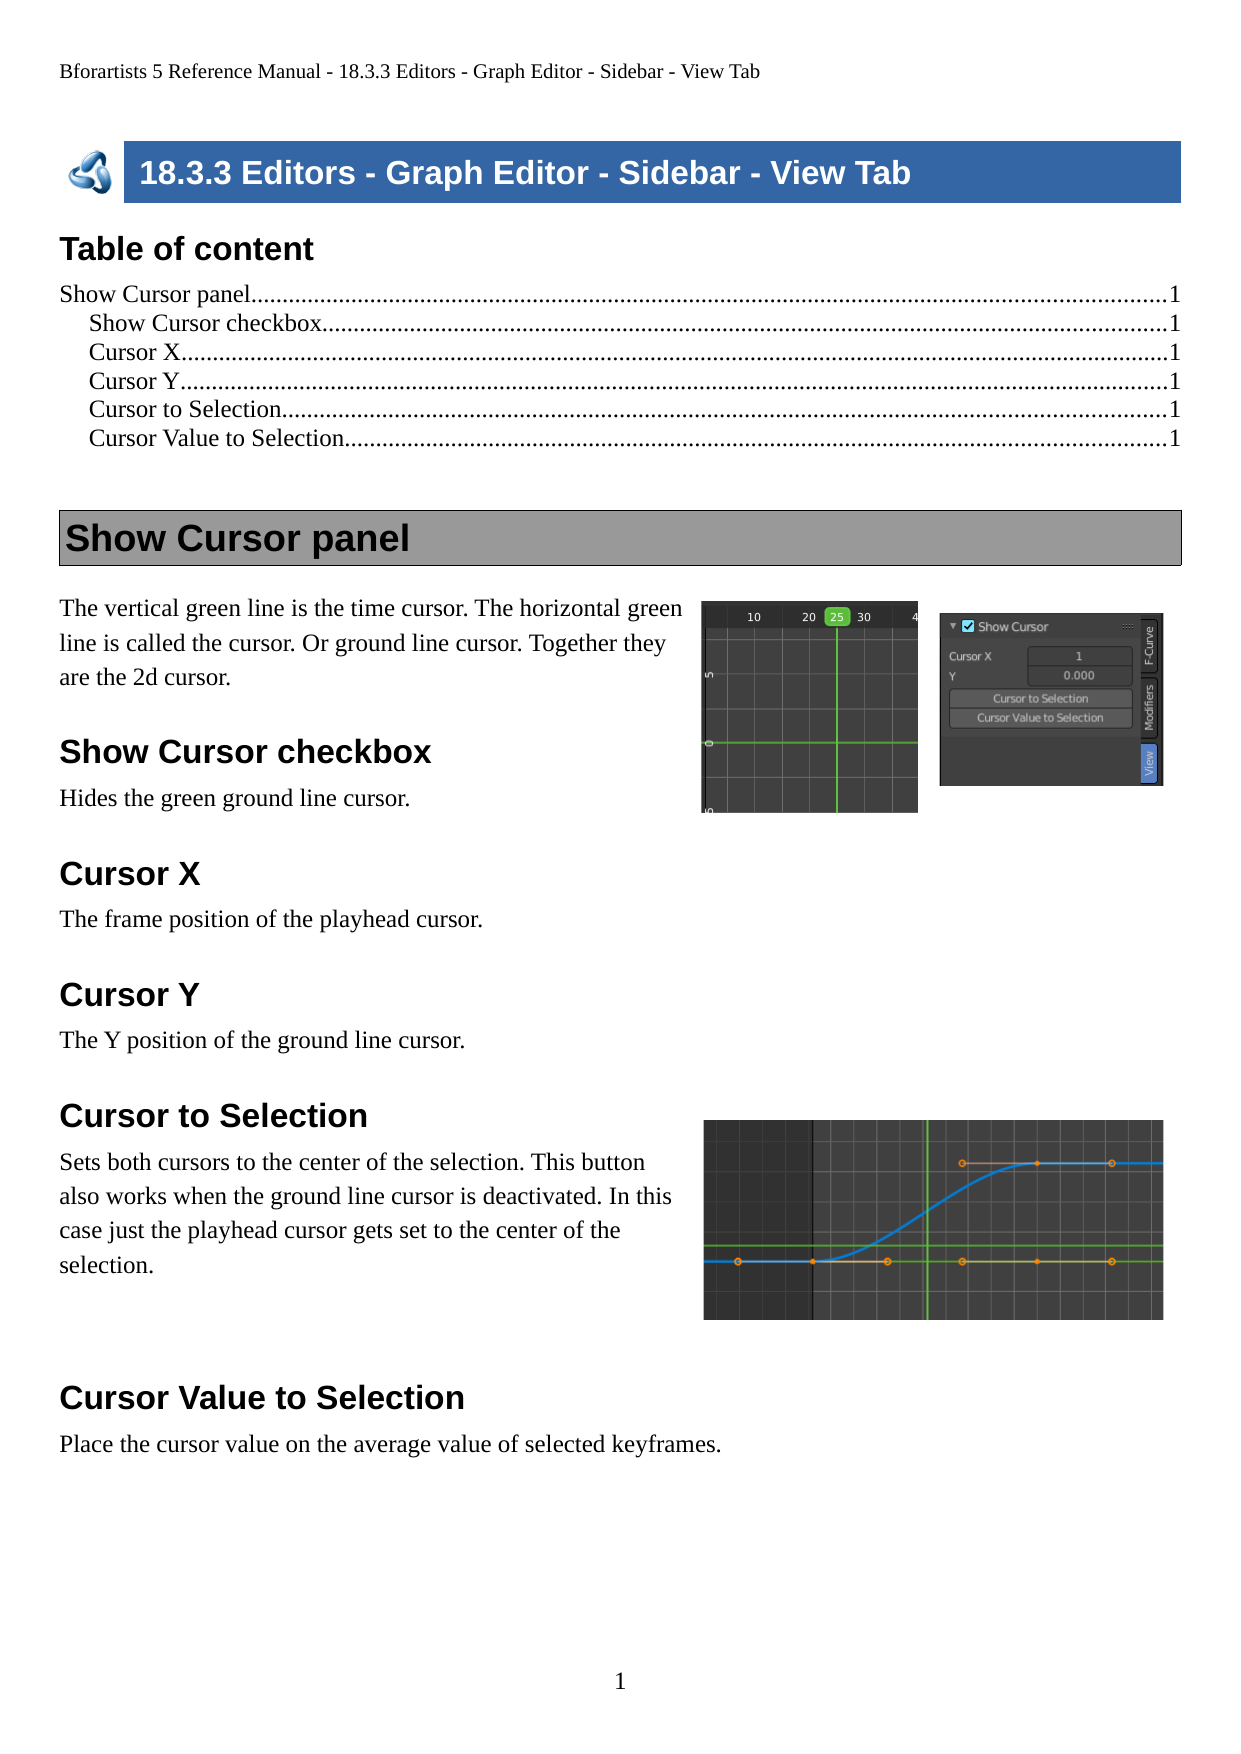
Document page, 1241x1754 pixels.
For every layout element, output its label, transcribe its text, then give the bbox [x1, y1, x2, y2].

text Show Cursor panel 1 [59, 279, 1181, 308]
text The Y position of the ground line cursor. [59, 1026, 1181, 1054]
subtitle Cursor Value to Selection [59, 1377, 1181, 1416]
text Cursor X 1 [88, 337, 1181, 366]
text Sets both cursors to the center of the selection. This button also works when the ground line cursor is deactivated. In this case just the playhead cursor gets set to the center of the selection. [59, 1147, 703, 1279]
picture [701, 601, 918, 813]
picture [65, 147, 114, 197]
picture [703, 1120, 1164, 1320]
picture [939, 613, 1164, 786]
text The frame position of the playhead cursor. [59, 904, 1181, 933]
text Cursor to Selection 1 [88, 394, 1181, 423]
text Cursor Value to Selection 1 [88, 423, 1181, 452]
subtitle Cursor Y [59, 974, 1181, 1013]
table_header 18.3.3 Editors - Graph Editor - Sidebar - View Tab [124, 141, 1181, 203]
subtitle Show Cursor checkbox [59, 732, 701, 771]
text [918, 783, 1181, 812]
subtitle Cursor to Selection [59, 1096, 1181, 1134]
text Hides the green ground line cursor. [59, 783, 701, 812]
subtitle Table of content [59, 228, 1181, 267]
text Show Cursor checkbox 1 [88, 308, 1181, 337]
table_header [59, 141, 124, 203]
text Cursor Y 1 [88, 366, 1181, 394]
subtitle [1164, 732, 1181, 771]
subtitle [918, 732, 939, 771]
subtitle Cursor X [59, 853, 1181, 892]
text The vertical green line is the time cursor. The horizontal green line is called the cursor. Or ground line cursor. Together they are the 2d cursor. [59, 593, 1181, 691]
text Place the cursor value on the average value of selected keyframes. [59, 1429, 1181, 1457]
table_header Show Cursor panel [60, 511, 1181, 565]
